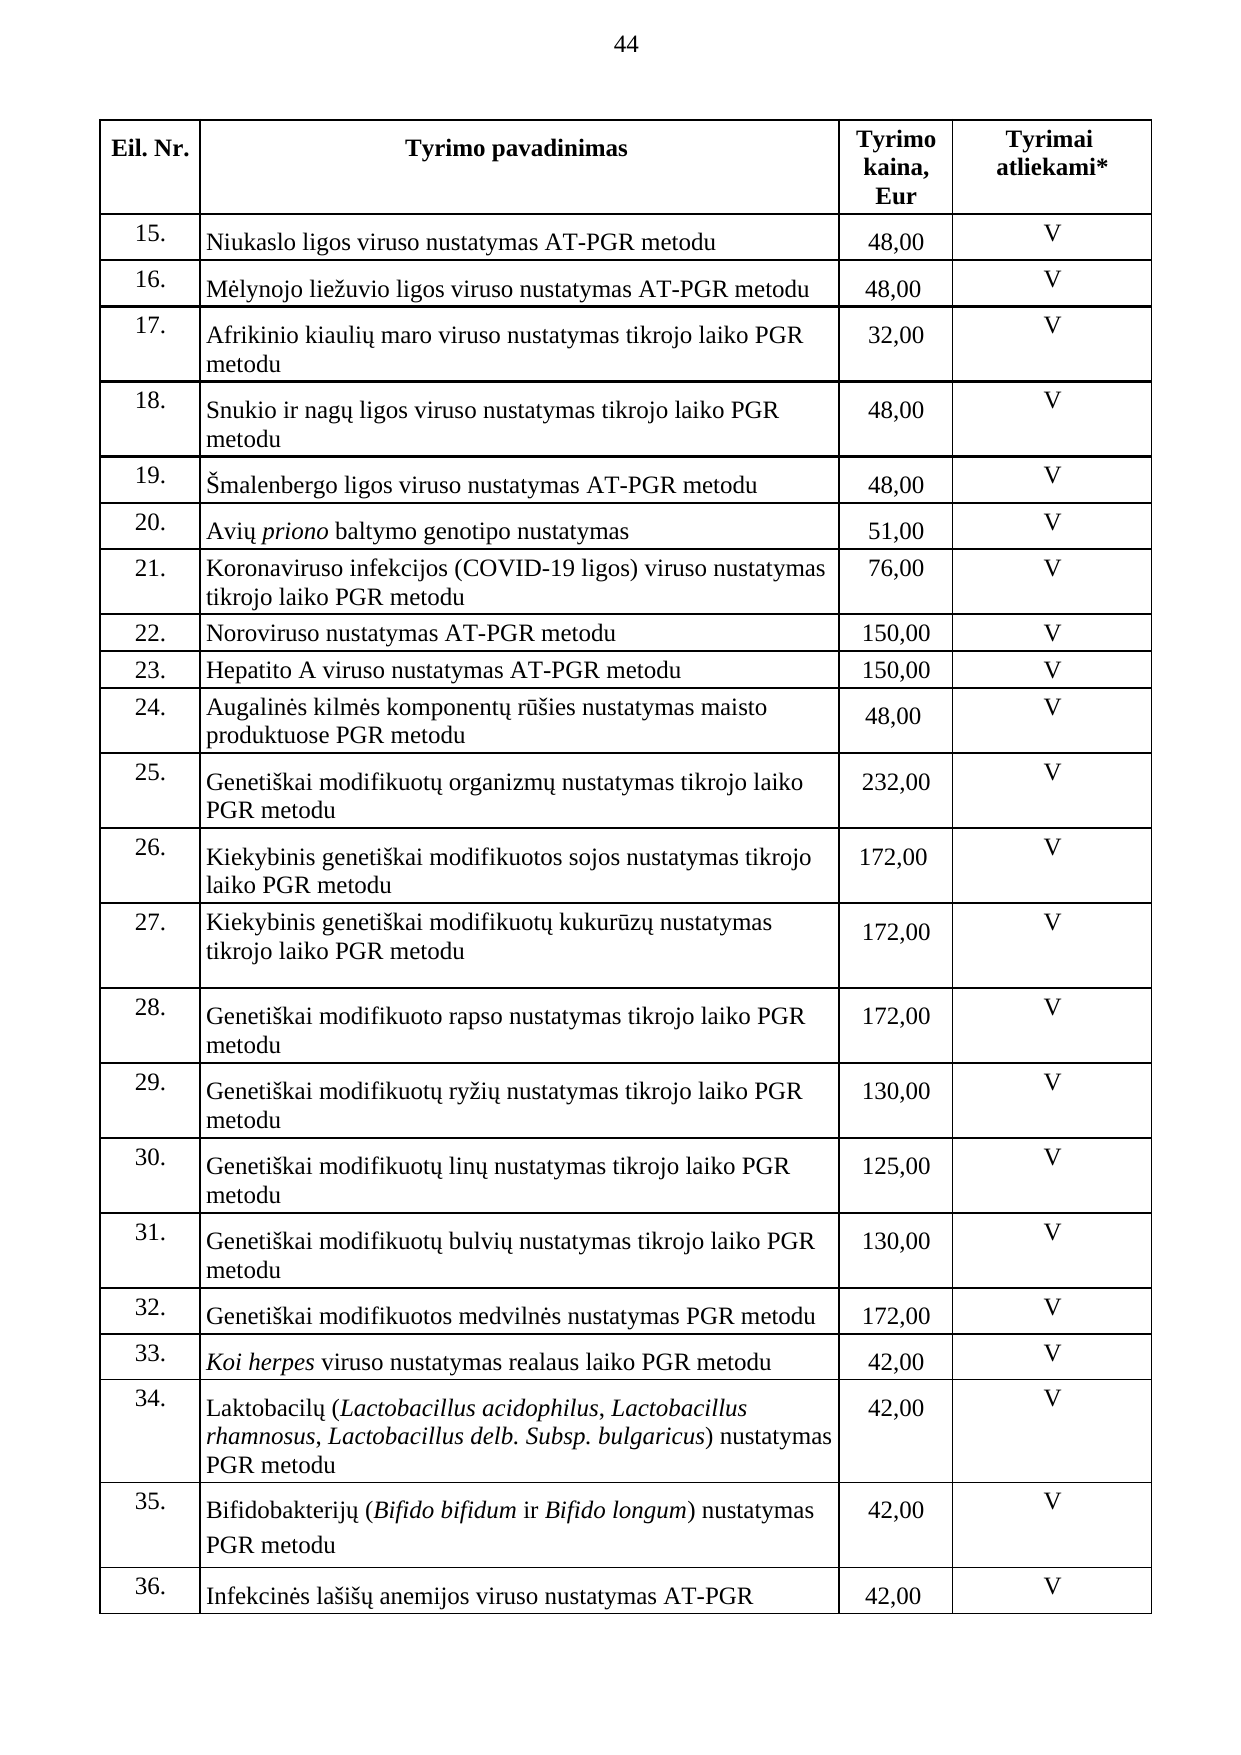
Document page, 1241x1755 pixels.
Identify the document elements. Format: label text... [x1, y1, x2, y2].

table_cell V [953, 550, 1151, 613]
table_cell 21. [101, 550, 199, 613]
table_cell 32. [101, 1289, 199, 1333]
table_cell Genetiškai modifikuotos medvilnės nustatymas PGR metodu [201, 1289, 838, 1333]
table_cell 130,00 [840, 1214, 952, 1287]
table_cell V [953, 1214, 1151, 1287]
table_cell 48,00 [840, 261, 952, 305]
table_cell V [953, 754, 1151, 827]
table_header Eil. Nr. [101, 121, 199, 213]
table_cell V [953, 1335, 1151, 1379]
table_cell Snukio ir nagų ligos viruso nustatymas tikrojo laiko PGR metodu [201, 383, 838, 455]
table_cell 23. [101, 652, 199, 687]
table_cell V [953, 829, 1151, 902]
table_cell 48,00 [840, 689, 952, 752]
table_cell Šmalenbergo ligos viruso nustatymas AT-PGR metodu [201, 458, 838, 502]
table_cell 172,00 [840, 904, 952, 987]
table_cell Niukaslo ligos viruso nustatymas AT-PGR metodu [201, 215, 838, 259]
table_cell Infekcinės lašišų anemijos viruso nustatymas AT-PGR [201, 1568, 838, 1612]
table_cell Koi herpes viruso nustatymas realaus laiko PGR metodu [201, 1335, 838, 1379]
table_cell V [953, 215, 1151, 259]
table_cell V [953, 1139, 1151, 1212]
table_cell V [953, 1568, 1151, 1612]
table_cell 172,00 [840, 829, 952, 902]
table_cell 17. [101, 308, 199, 380]
table_cell V [953, 904, 1151, 987]
table_cell 42,00 [840, 1380, 952, 1482]
table_cell 19. [101, 458, 199, 502]
table_cell Laktobacilų (Lactobacillus acidophilus, Lactobacillus rhamnosus, Lactobacillus delb. Subsp. bulgaricus) nustatymas PGR metodu [201, 1380, 838, 1482]
table_cell 172,00 [840, 989, 952, 1062]
table_cell V [953, 504, 1151, 548]
table_cell 22. [101, 615, 199, 650]
table_cell V [953, 1289, 1151, 1333]
table_cell 24. [101, 689, 199, 752]
table_cell Genetiškai modifikuoto rapso nustatymas tikrojo laiko PGR metodu [201, 989, 838, 1062]
table_cell 31. [101, 1214, 199, 1287]
table_cell Kiekybinis genetiškai modifikuotos sojos nustatymas tikrojo laiko PGR metodu [201, 829, 838, 902]
table_cell 28. [101, 989, 199, 1062]
table_cell Noroviruso nustatymas AT-PGR metodu [201, 615, 838, 650]
table_cell 150,00 [840, 652, 952, 687]
table_cell V [953, 383, 1151, 455]
table_cell V [953, 615, 1151, 650]
table_cell 48,00 [840, 215, 952, 259]
table_cell Mėlynojo liežuvio ligos viruso nustatymas AT-PGR metodu [201, 261, 838, 305]
table_cell Genetiškai modifikuotų ryžių nustatymas tikrojo laiko PGR metodu [201, 1064, 838, 1137]
table_cell 25. [101, 754, 199, 827]
table_cell Genetiškai modifikuotų organizmų nustatymas tikrojo laiko PGR metodu [201, 754, 838, 827]
table_cell 42,00 [840, 1335, 952, 1379]
table_cell 34. [101, 1380, 199, 1482]
table_cell 30. [101, 1139, 199, 1212]
table_cell V [953, 689, 1151, 752]
table_cell V [953, 989, 1151, 1062]
table_cell 20. [101, 504, 199, 548]
table_cell 42,00 [840, 1483, 952, 1567]
table_cell V [953, 1064, 1151, 1137]
table_cell Bifidobakterijų (Bifido bifidum ir Bifido longum) nustatymas PGR metodu [201, 1483, 838, 1567]
table_cell 32,00 [840, 308, 952, 380]
table_cell V [953, 308, 1151, 380]
table_cell 130,00 [840, 1064, 952, 1137]
table_header Tyrimo kaina, Eur [840, 121, 952, 213]
table_cell V [953, 1380, 1151, 1482]
table_cell 26. [101, 829, 199, 902]
table_cell 51,00 [840, 504, 952, 548]
table_cell 48,00 [840, 383, 952, 455]
table_cell 27. [101, 904, 199, 987]
table_cell 125,00 [840, 1139, 952, 1212]
table_cell 150,00 [840, 615, 952, 650]
table_cell 172,00 [840, 1289, 952, 1333]
table_cell 232,00 [840, 754, 952, 827]
table_cell Avių priono baltymo genotipo nustatymas [201, 504, 838, 548]
table_cell 36. [101, 1568, 199, 1612]
table_cell 29. [101, 1064, 199, 1137]
table_cell Afrikinio kiaulių maro viruso nustatymas tikrojo laiko PGR metodu [201, 308, 838, 380]
table_cell 76,00 [840, 550, 952, 613]
table_cell Genetiškai modifikuotų bulvių nustatymas tikrojo laiko PGR metodu [201, 1214, 838, 1287]
table_cell V [953, 1483, 1151, 1567]
table_cell Augalinės kilmės komponentų rūšies nustatymas maisto produktuose PGR metodu [201, 689, 838, 752]
table_cell 15. [101, 215, 199, 259]
table_cell Genetiškai modifikuotų linų nustatymas tikrojo laiko PGR metodu [201, 1139, 838, 1212]
table_cell Koronaviruso infekcijos (COVID-19 ligos) viruso nustatymas tikrojo laiko PGR metodu [201, 550, 838, 613]
table_cell V [953, 261, 1151, 305]
table_cell 48,00 [840, 458, 952, 502]
table_cell Kiekybinis genetiškai modifikuotų kukurūzų nustatymas tikrojo laiko PGR metodu [201, 904, 838, 987]
table_header Tyrimai atliekami* [953, 121, 1151, 213]
table_cell 33. [101, 1335, 199, 1379]
table_cell 42,00 [840, 1568, 952, 1612]
table_cell 35. [101, 1483, 199, 1567]
table_cell V [953, 652, 1151, 687]
table_header Tyrimo pavadinimas [201, 121, 838, 213]
table_cell 16. [101, 261, 199, 305]
table_cell Hepatito A viruso nustatymas AT-PGR metodu [201, 652, 838, 687]
table_cell 18. [101, 383, 199, 455]
table_cell V [953, 458, 1151, 502]
